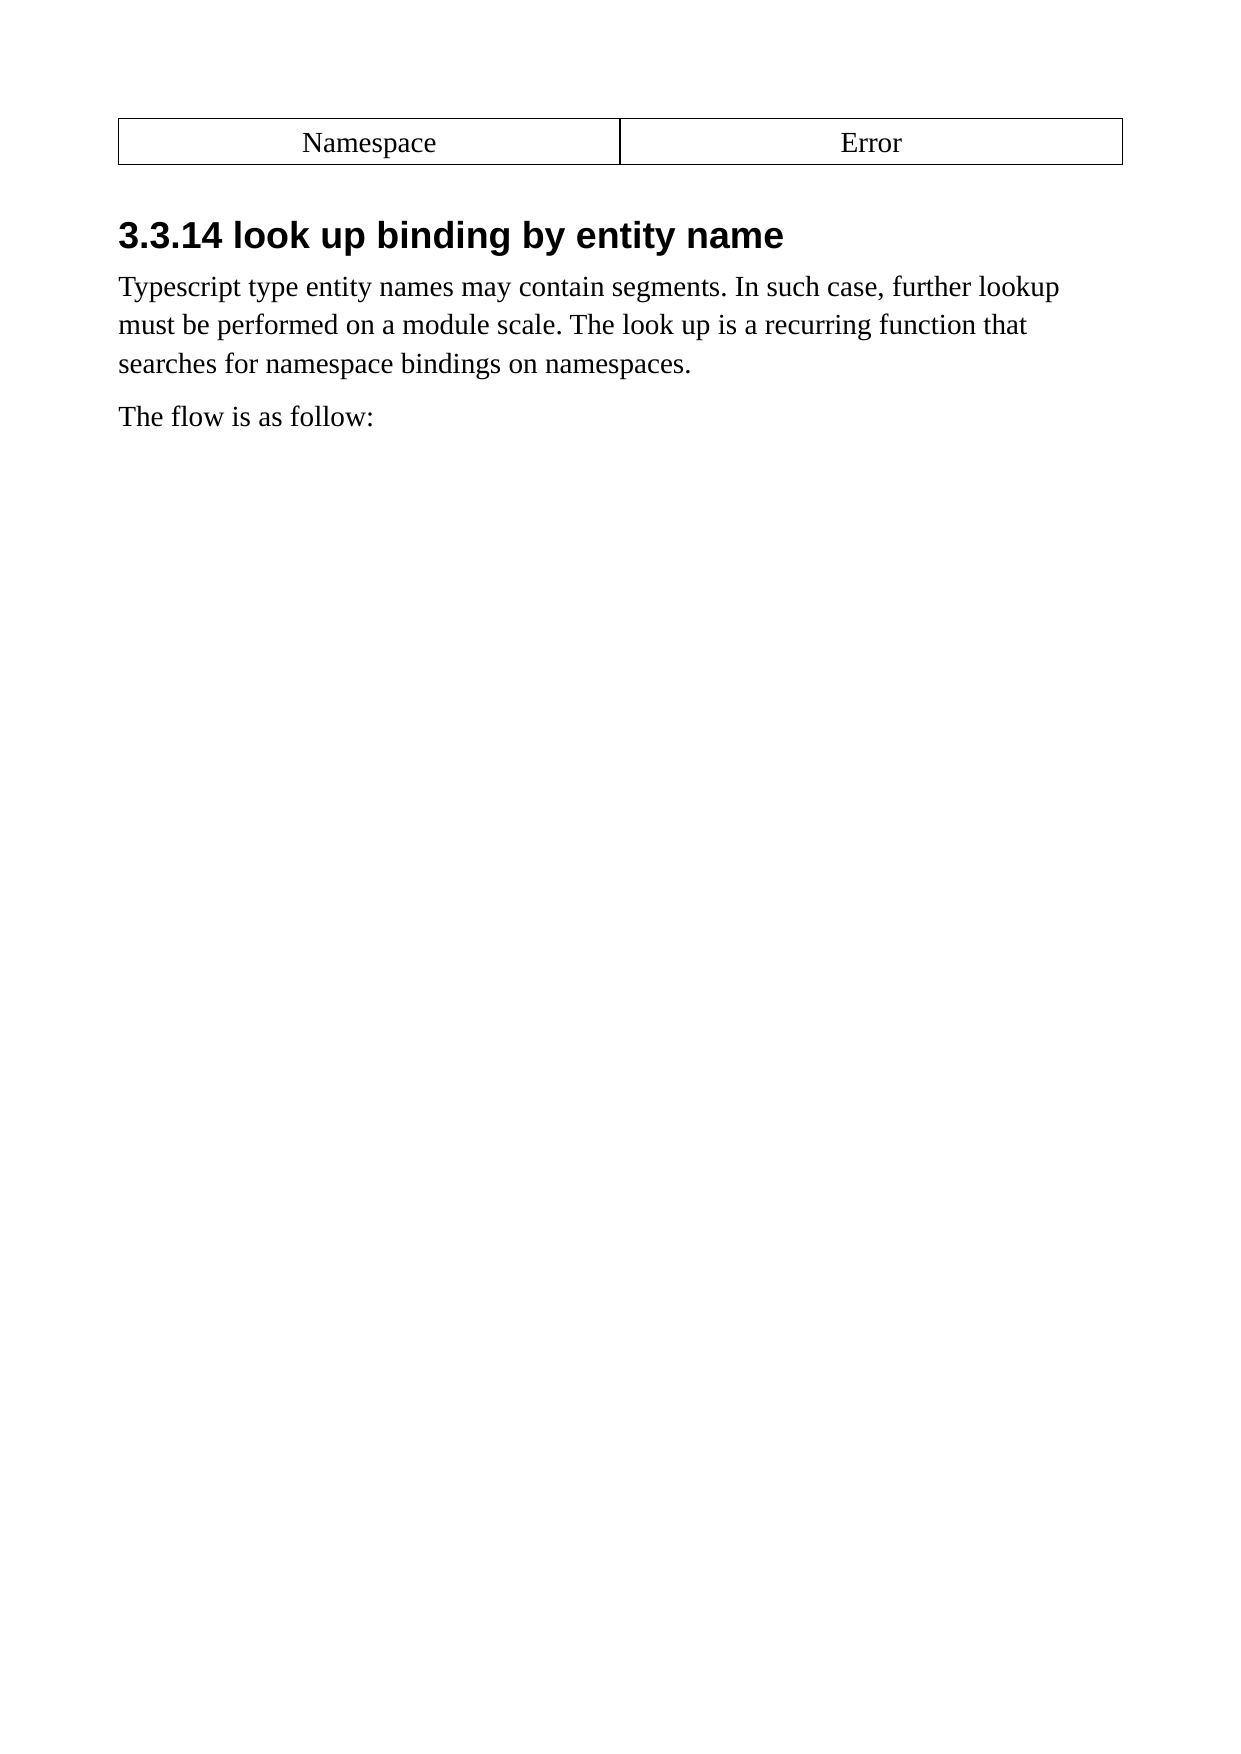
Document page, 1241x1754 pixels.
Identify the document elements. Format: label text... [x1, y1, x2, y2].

text The flow is as follow: [118, 399, 1122, 433]
table_cell Error [621, 119, 1122, 164]
subtitle 3.3.14 look up binding by entity name [118, 213, 1122, 256]
table_cell Namespace [119, 119, 619, 164]
text Typescript type entity names may contain segments. In such case, further lookup must be performed on a module scale. The look up is a recurring function that searches for namespace bindings on namespaces. [118, 269, 1122, 379]
